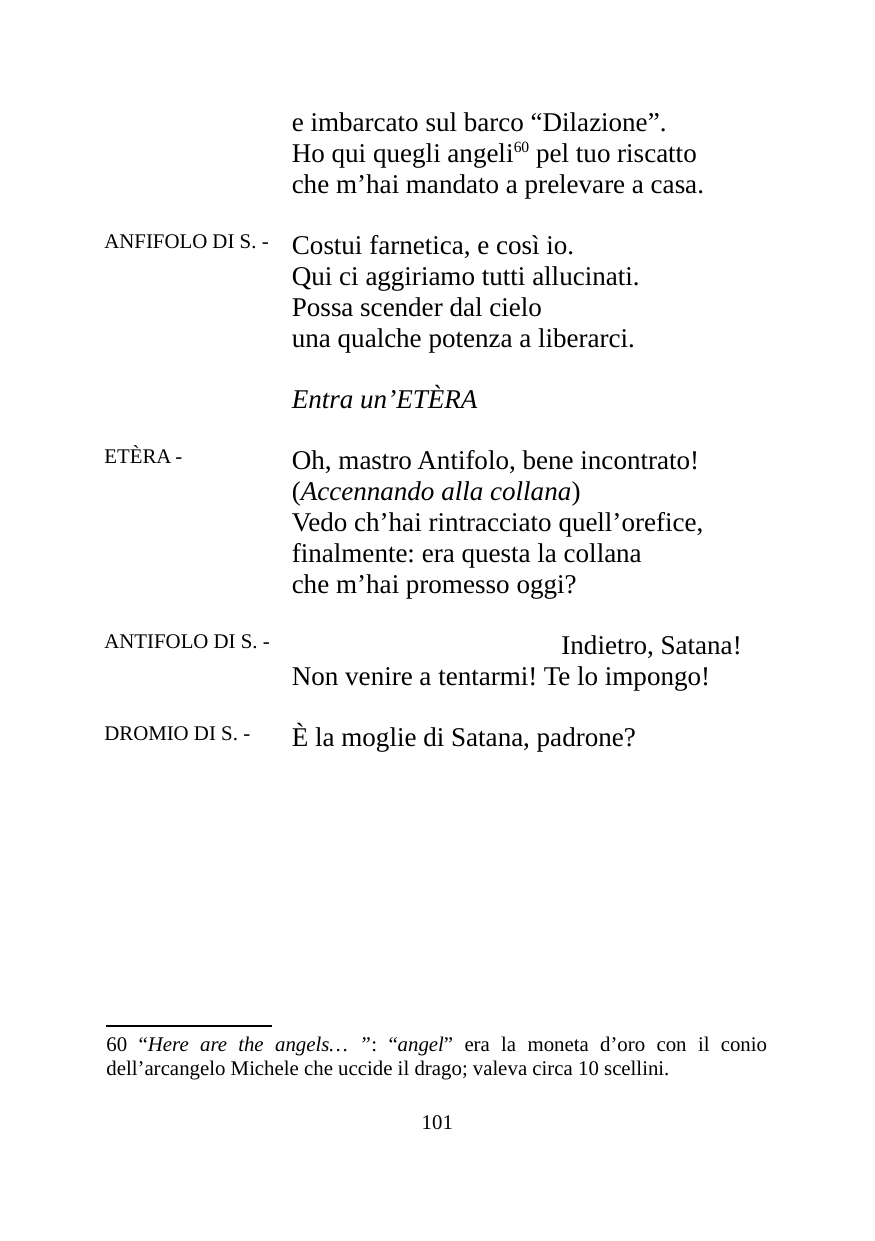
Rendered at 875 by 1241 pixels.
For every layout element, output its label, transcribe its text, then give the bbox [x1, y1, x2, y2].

table_cell Indietro, Satana! Non venire a tentarmi! Te lo impongo! [284, 629, 778, 721]
table_cell ANTIFOLO DI S. - [97, 629, 284, 721]
table_cell ANFIFOLO DI S. - [97, 229, 284, 383]
table_cell È la moglie di Satana, padrone? [284, 721, 778, 781]
table_cell Costui farnetica, e così io. Qui ci aggiriamo tutti allucinati. Possa scender dal cielo una qualche potenza a liberarci. [284, 229, 778, 383]
table_cell DROMIO DI S. - [97, 721, 284, 781]
table_cell [97, 106, 284, 229]
table_cell e imbarcato sul barco “Dilazione”. Ho qui quegli angeli pel tuo riscatto che m’hai mandato a prelevare a casa. [284, 106, 778, 229]
table_cell Oh, mastro Antifolo, bene incontrato! (Accennando alla collana) Vedo ch’hai rintracciato quell’orefice, finalmente: era questa la collana che m’hai promesso oggi? [284, 444, 778, 629]
table_cell [97, 383, 284, 444]
table_cell Entra un’ETÈRA [284, 383, 778, 444]
table_cell ETÈRA - [97, 444, 284, 629]
